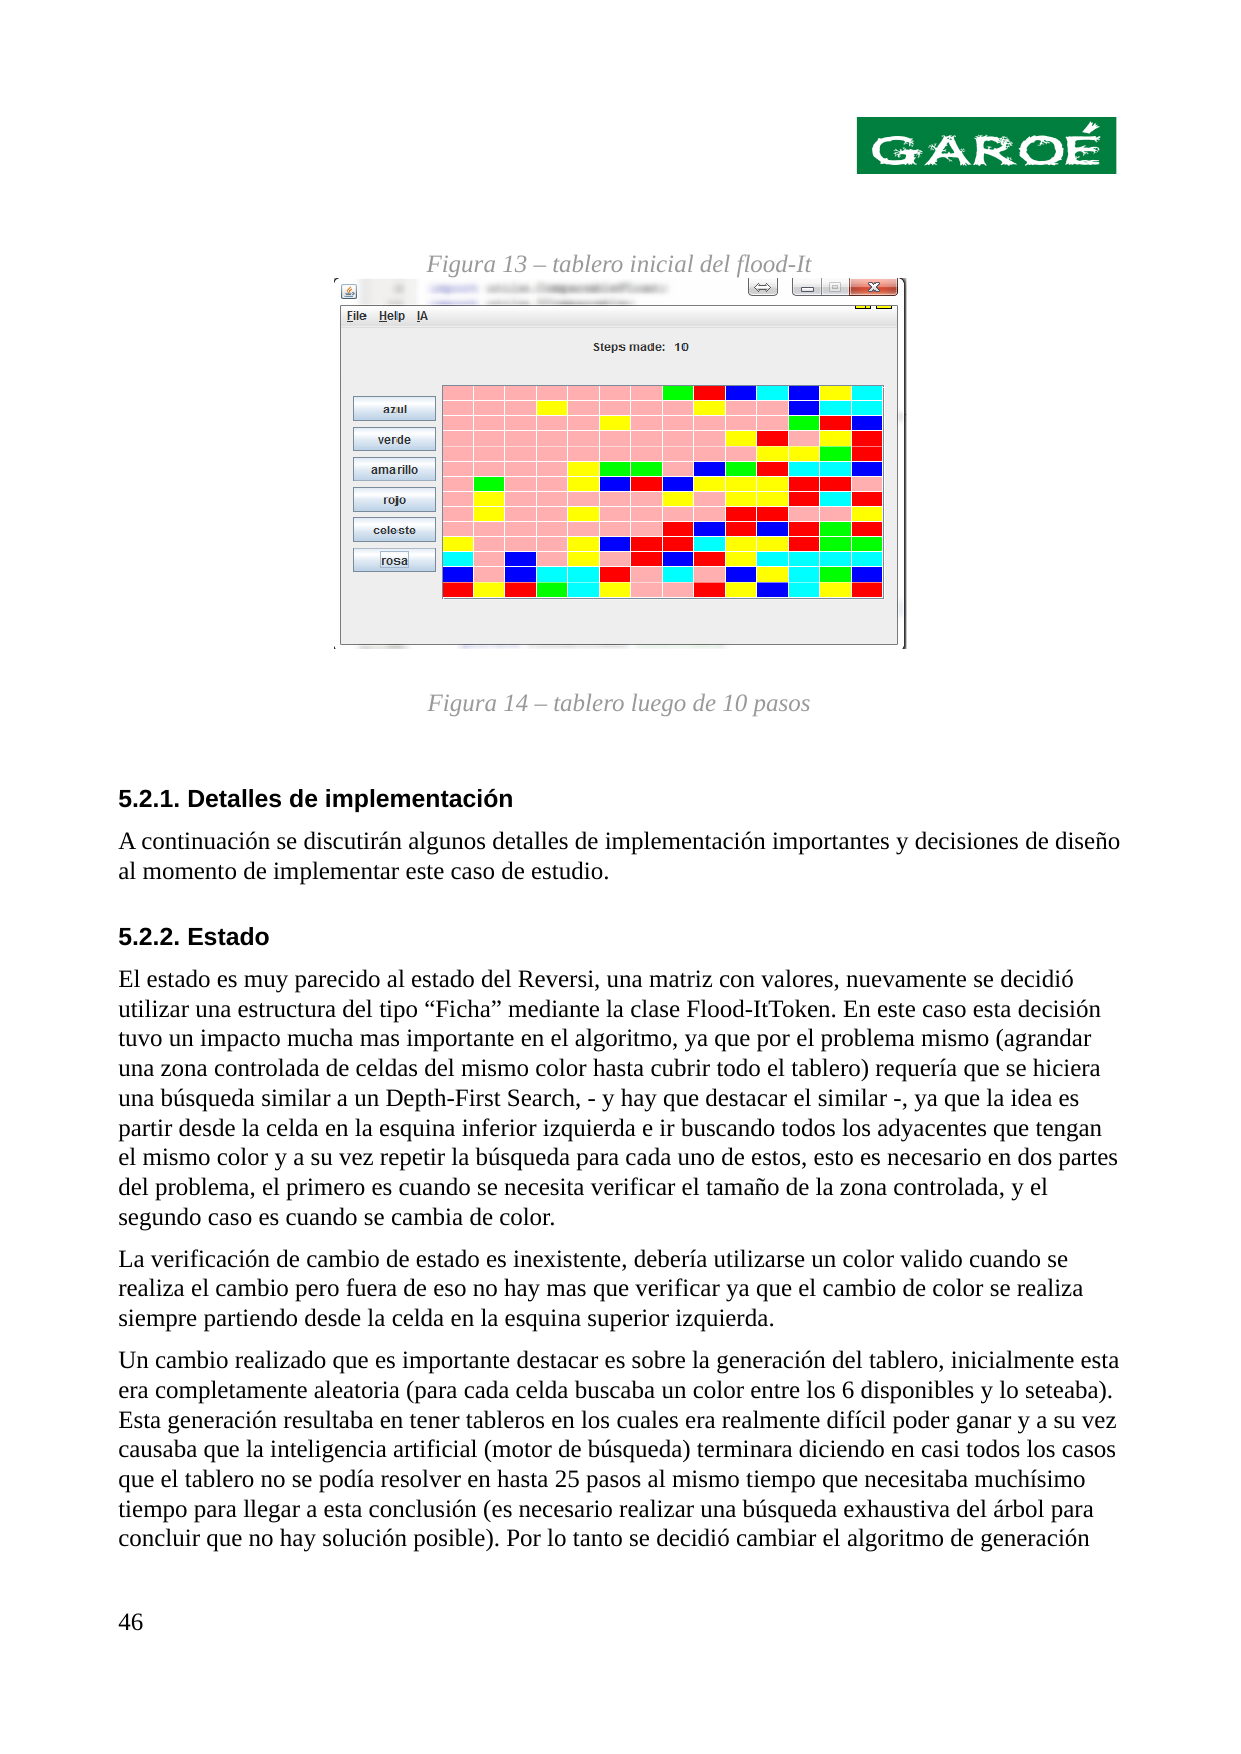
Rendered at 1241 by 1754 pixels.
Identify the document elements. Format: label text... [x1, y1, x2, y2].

text Figura 13 – tablero inicial del flood-It [118, 248, 1122, 278]
text Un cambio realizado que es importante destacar es sobre la generación del tablero, inicialmente esta era completamente aleatoria (para cada celda buscaba un color entre los 6 disponibles y lo seteaba). Esta generación resultaba en tener tableros en los cuales era realmente difícil poder ganar y a su vez causaba que la inteligencia artificial (motor de búsqueda) terminara diciendo en casi todos los casos que el tablero no se podía resolver en hasta 25 pasos al mismo tiempo que necesitaba muchísimo tiempo para llegar a esta conclusión (es necesario realizar una búsqueda exhaustiva del árbol para concluir que no hay solución posible). Por lo tanto se decidió cambiar el algoritmo de generación [118, 1344, 1122, 1552]
text A continuación se discutirán algunos detalles de implementación importantes y decisiones de diseño al momento de implementar este caso de estudio. [118, 825, 1122, 885]
subtitle 5.2.1. Detalles de implementación [118, 784, 1122, 813]
text Figura 14 – tablero luego de 10 pasos [118, 687, 1122, 717]
text El estado es muy parecido al estado del Reversi, una matriz con valores, nuevamente se decidió utilizar una estructura del tipo “Ficha” mediante la clase Flood-ItToken. En este caso esta decisión tuvo un impacto mucha mas importante en el algoritmo, ya que por el problema mismo (agrandar una zona controlada de celdas del mismo color hasta cubrir todo el tablero) requería que se hiciera una búsqueda similar a un Depth-First Search, - y hay que destacar el similar -, ya que la idea es partir desde la celda en la esquina inferior izquierda e ir buscando todos los adyacentes que tengan el mismo color y a su vez repetir la búsqueda para cada uno de estos, esto es necesario en dos partes del problema, el primero es cuando se necesita verificar el tamaño de la zona controlada, y el segundo caso es cuando se cambia de color. [118, 963, 1122, 1230]
picture [856, 117, 1117, 174]
text La verificación de cambio de estado es inexistente, debería utilizarse un color valido cuando se realiza el cambio pero fuera de eso no hay mas que verificar ya que el cambio de color se realiza siempre partiendo desde la celda en la esquina superior izquierda. [118, 1243, 1122, 1332]
subtitle 5.2.2. Estado [118, 922, 1122, 951]
